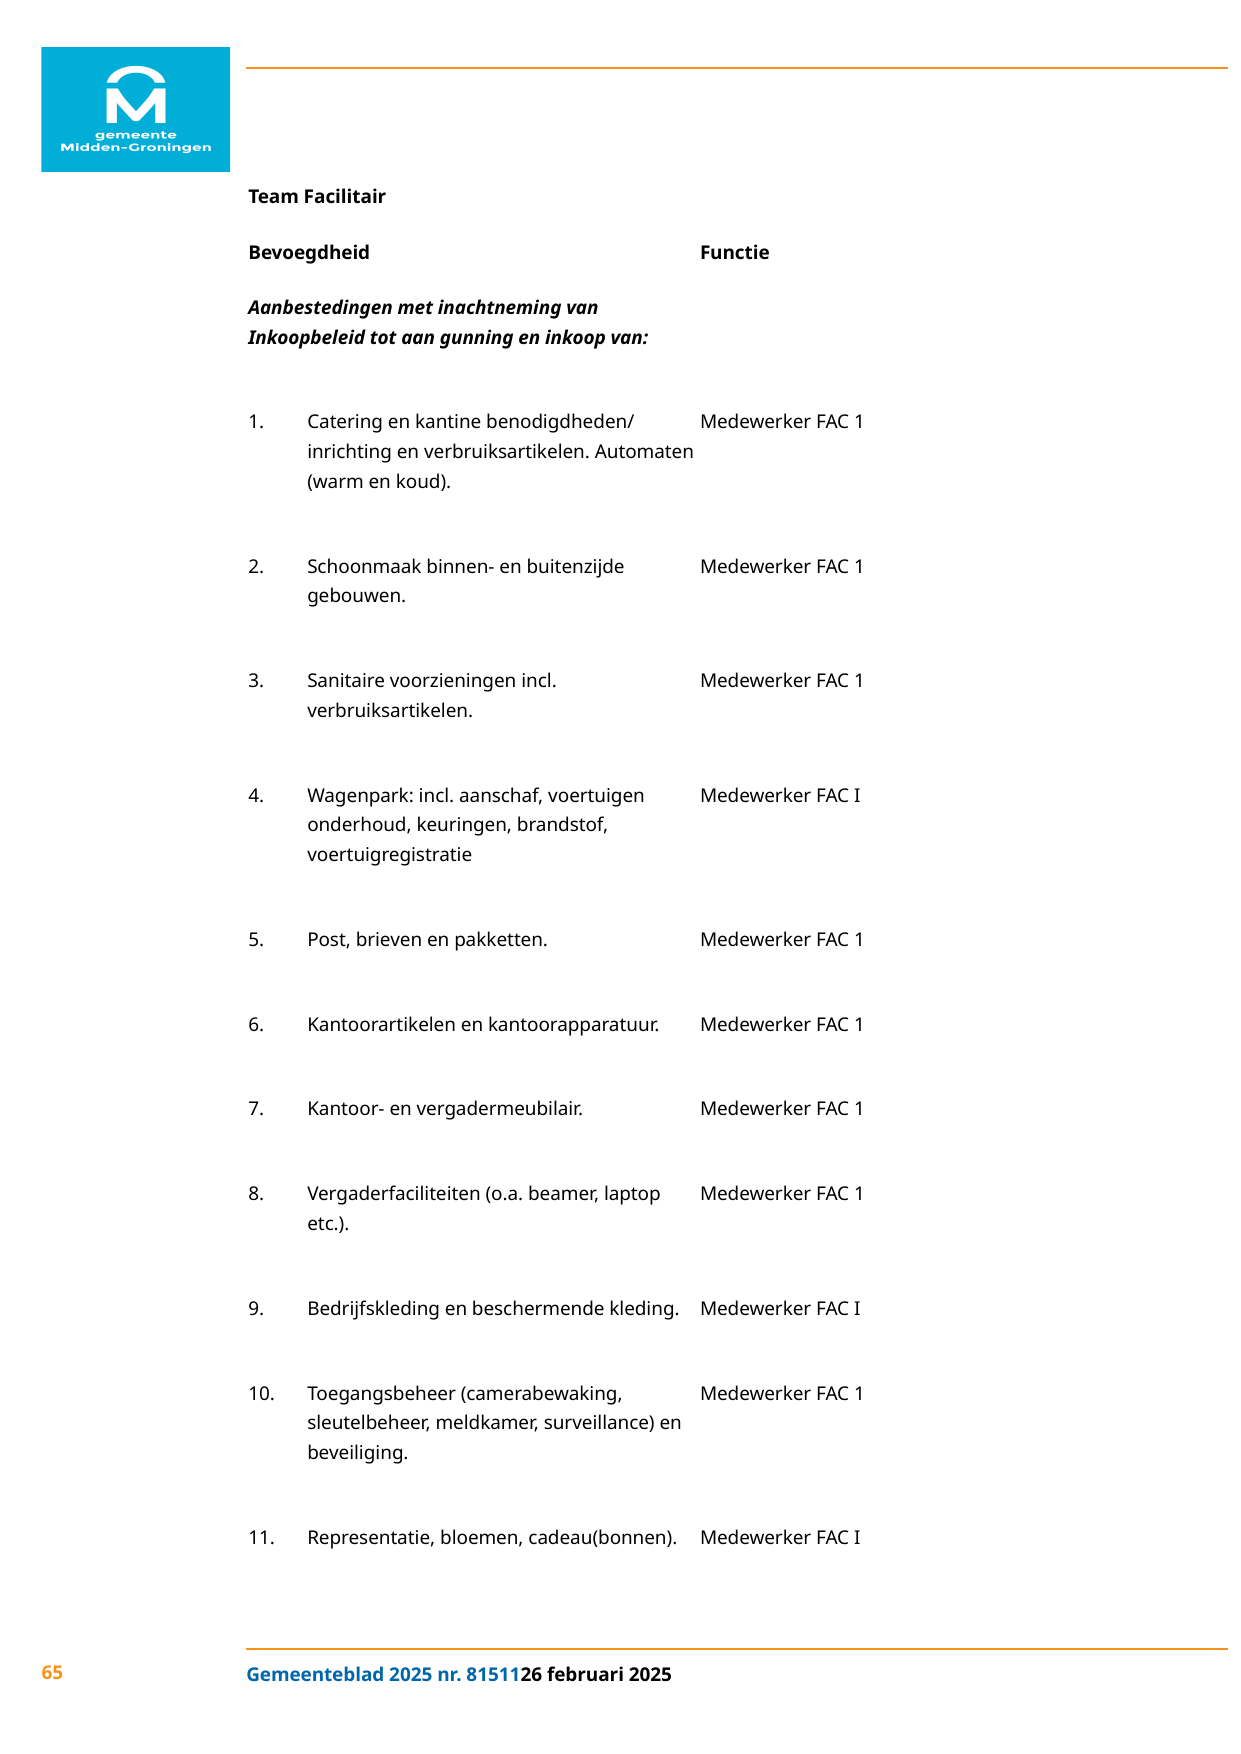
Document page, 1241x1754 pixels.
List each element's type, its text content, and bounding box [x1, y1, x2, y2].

picture [184, 146, 190, 153]
table_cell Medewerker FAC 1 [700, 896, 1152, 981]
table_cell Wagenpark: incl. aanschaf, voertuigen onderhoud, keuringen, brandstof, voertuigregistratie [248, 752, 700, 896]
table_cell Medewerker FAC I [700, 752, 1152, 896]
table_cell Medewerker FAC 1 [700, 981, 1152, 1066]
table_cell Kantoor- en vergadermeubilair. [248, 1066, 700, 1151]
table_cell Representatie, bloemen, cadeau(bonnen). [248, 1494, 700, 1579]
text Team Facilitair [248, 183, 1152, 209]
table_cell Medewerker FAC 1 [700, 1350, 1152, 1494]
table_cell Medewerker FAC 1 [700, 638, 1152, 752]
table_cell Medewerker FAC 1 [700, 379, 1152, 523]
picture [107, 89, 165, 122]
table_cell Kantoorartikelen en kantoorapparatuur. [248, 981, 700, 1066]
table_cell Sanitaire voorzieningen incl. verbruiksartikelen. [248, 638, 700, 752]
table_cell Medewerker FAC I [700, 1494, 1152, 1579]
table_cell [700, 265, 1152, 379]
table_cell Toegangsbeheer (camerabewaking, sleutelbeheer, meldkamer, surveillance) en beveiliging. [248, 1350, 700, 1494]
table_header Functie [700, 239, 1152, 265]
table_header Bevoegdheid [248, 239, 700, 265]
table_cell Bedrijfskleding en beschermende kleding. [248, 1265, 700, 1350]
table_cell [700, 1579, 1152, 1605]
table_cell Catering en kantine benodigdheden/ inrichting en verbruiksartikelen. Automaten (warm en koud). [248, 379, 700, 523]
table_cell Post, brieven en pakketten. [248, 896, 700, 981]
table_cell Aanbestedingen met inachtneming van Inkoopbeleid tot aan gunning en inkoop van: [248, 265, 700, 379]
table_cell Schoonmaak binnen- en buitenzijde gebouwen. [248, 523, 700, 638]
table_cell Medewerker FAC 1 [700, 523, 1152, 638]
table_cell Medewerker FAC 1 [700, 1151, 1152, 1265]
table_cell [248, 1579, 700, 1605]
table_cell Vergaderfaciliteiten (o.a. beamer, laptop etc.). [248, 1151, 700, 1265]
table_cell Medewerker FAC 1 [700, 1066, 1152, 1151]
picture [108, 66, 164, 82]
table_cell Medewerker FAC I [700, 1265, 1152, 1350]
